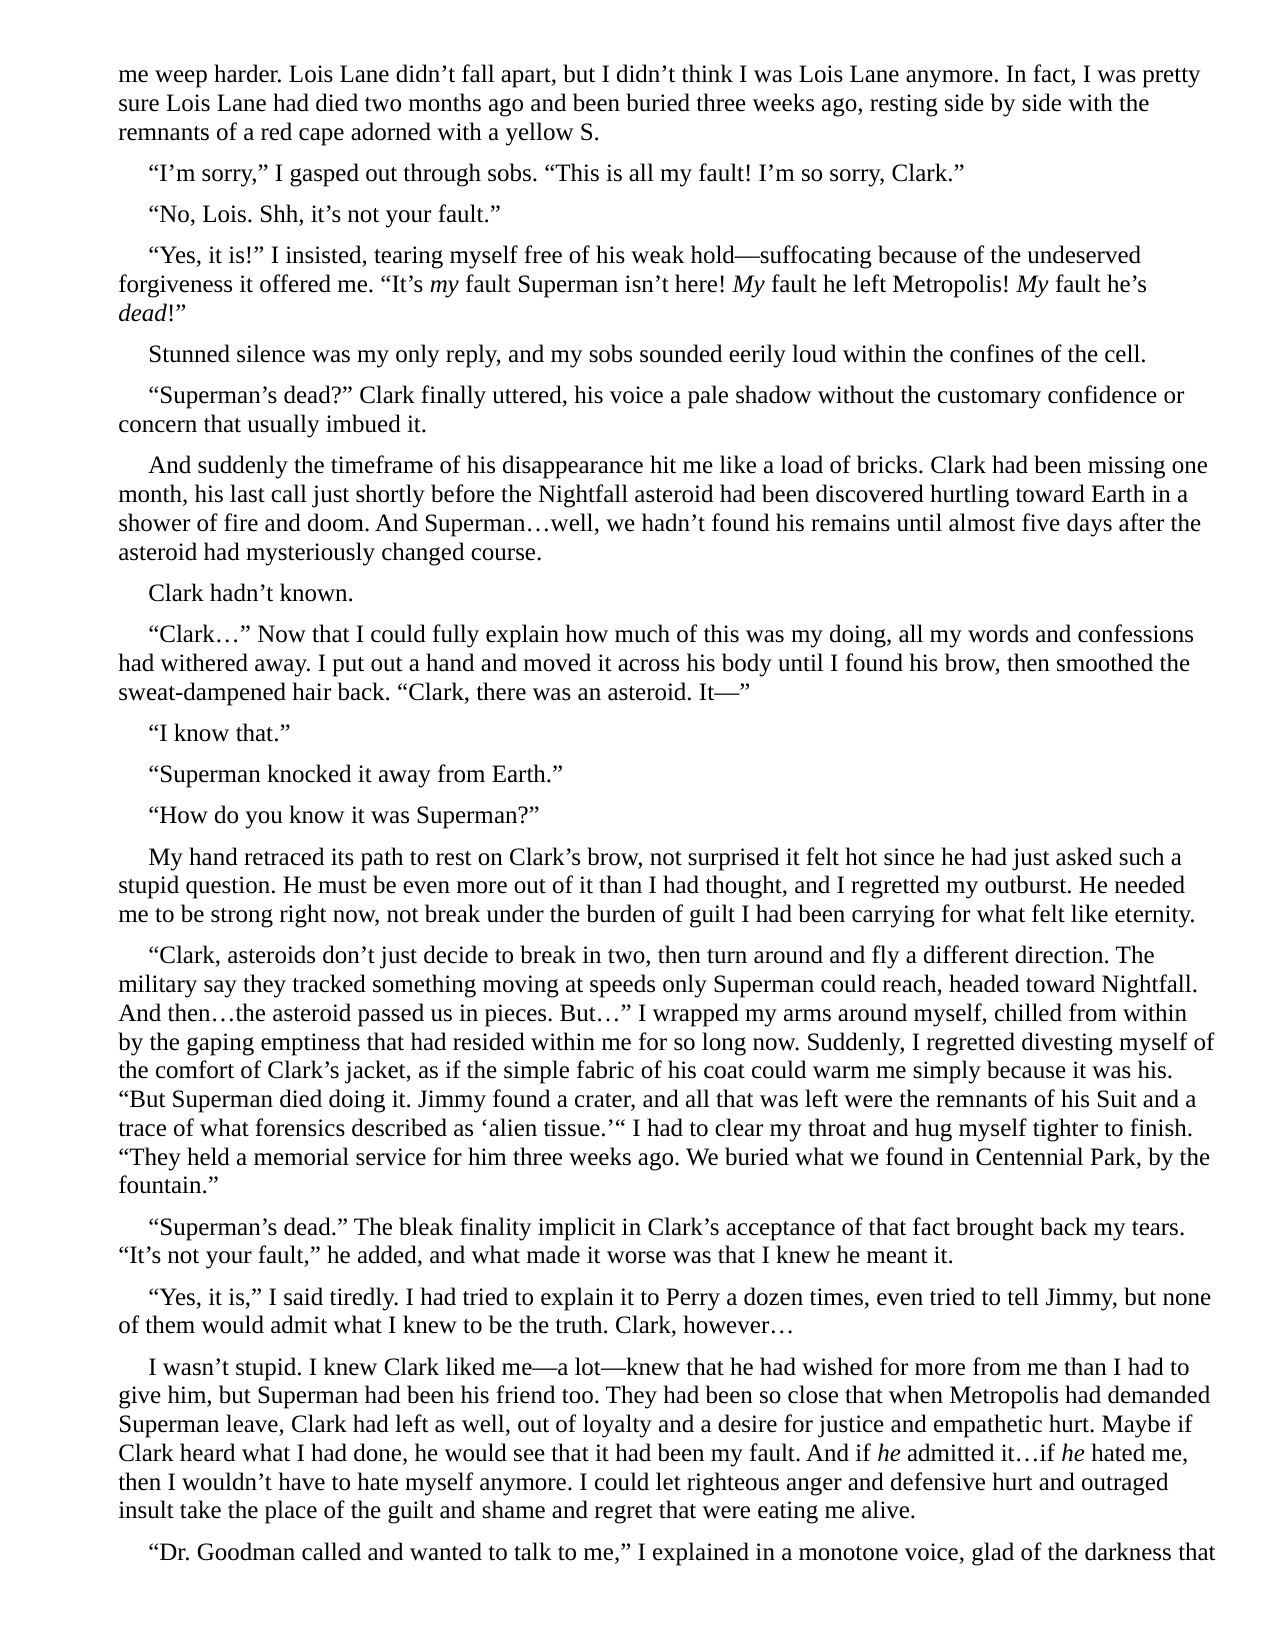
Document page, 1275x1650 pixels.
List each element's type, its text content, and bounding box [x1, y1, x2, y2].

text “How do you know it was Superman?” [118, 800, 1216, 829]
text “Clark…” Now that I could fully explain how much of this was my doing, all my words and confessions had withered away. I put out a hand and moved it across his body until I found his brow, then smoothed the sweat-dampened hair back. “Clark, there was an asteroid. It—” [118, 619, 1216, 705]
text My hand retraced its path to rest on Clark’s brow, not surprised it felt hot since he had just asked such a stupid question. He must be even more out of it than I had thought, and I regretted my outburst. He needed me to be strong right now, not break under the burden of guilt I had been carrying for what felt like eternity. [118, 842, 1216, 928]
text “I know that.” [118, 718, 1216, 747]
text “Yes, it is,” I said tiredly. I had tried to explain it to Perry a dozen times, even tried to tell Jimmy, but none of them would admit what I knew to be the truth. Clark, however… [118, 1282, 1216, 1339]
text “Yes, it is!” I insisted, tearing myself free of his weak hold—suffocating because of the undeserved forgiveness it offered me. “It’s my fault Superman isn’t here! My fault he left Metropolis! My fault he’s dead!” [118, 240, 1216, 327]
text “No, Lois. Shh, it’s not your fault.” [118, 199, 1216, 228]
text “Superman knocked it away from Earth.” [118, 759, 1216, 788]
text I wasn’t stupid. I knew Clark liked me—a lot—knew that he had wished for more from me than I had to give him, but Superman had been his friend too. They had been so close that when Metropolis had demanded Superman leave, Clark had left as well, out of loyalty and a desire for justice and empathetic hurt. Maybe if Clark heard what I had done, he would see that it had been my fault. And if he admitted it…if he hated me, then I wouldn’t have to hate myself anymore. I could let righteous anger and defensive hurt and outraged insult take the place of the guilt and shame and regret that were eating me alive. [118, 1352, 1216, 1524]
text Stunned silence was my only reply, and my sobs sounded eerily loud within the confines of the cell. [118, 339, 1216, 368]
text “Clark, asteroids don’t just decide to break in two, then turn around and fly a different direction. The military say they tracked something moving at speeds only Superman could reach, headed toward Nightfall. And then…the asteroid passed us in pieces. But…” I wrapped my arms around myself, chilled from within by the gaping emptiness that had resided within me for so long now. Suddenly, I regretted divesting myself of the comfort of Clark’s jacket, as if the simple fabric of his coat could warm me simply because it was his. “But Superman died doing it. Jimmy found a crater, and all that was left were the remnants of his Suit and a trace of what forensics described as ‘alien tissue.’“ I had to clear my throat and hug myself tighter to finish. “They held a memorial service for him three weeks ago. We buried what we found in Centennial Park, by the fountain.” [118, 940, 1216, 1199]
text “Superman’s dead?” Clark finally uttered, his voice a pale shadow without the customary confidence or concern that usually imbued it. [118, 380, 1216, 438]
text Clark hadn’t known. [118, 578, 1216, 607]
text “Superman’s dead.” The bleak finality implicit in Clark’s acceptance of that fact brought back my tears. “It’s not your fault,” he added, and what made it worse was that I knew he meant it. [118, 1212, 1216, 1269]
text “Dr. Goodman called and wanted to talk to me,” I explained in a monotone voice, glad of the darkness that [118, 1537, 1216, 1565]
text “I’m sorry,” I gasped out through sobs. “This is all my fault! I’m so sorry, Clark.” [118, 158, 1216, 187]
text And suddenly the timeframe of his disappearance hit me like a load of bricks. Clark had been missing one month, his last call just shortly before the Nightfall asteroid had been discovered hurtling toward Earth in a shower of fire and doom. And Superman…well, we hadn’t found his remains until almost five days after the asteroid had mysteriously changed course. [118, 450, 1216, 565]
text me weep harder. Lois Lane didn’t fall apart, but I didn’t think I was Lois Lane anymore. In fact, I was pretty sure Lois Lane had died two months ago and been buried three weeks ago, resting side by side with the remnants of a red cape adorned with a yellow S. [118, 59, 1216, 145]
